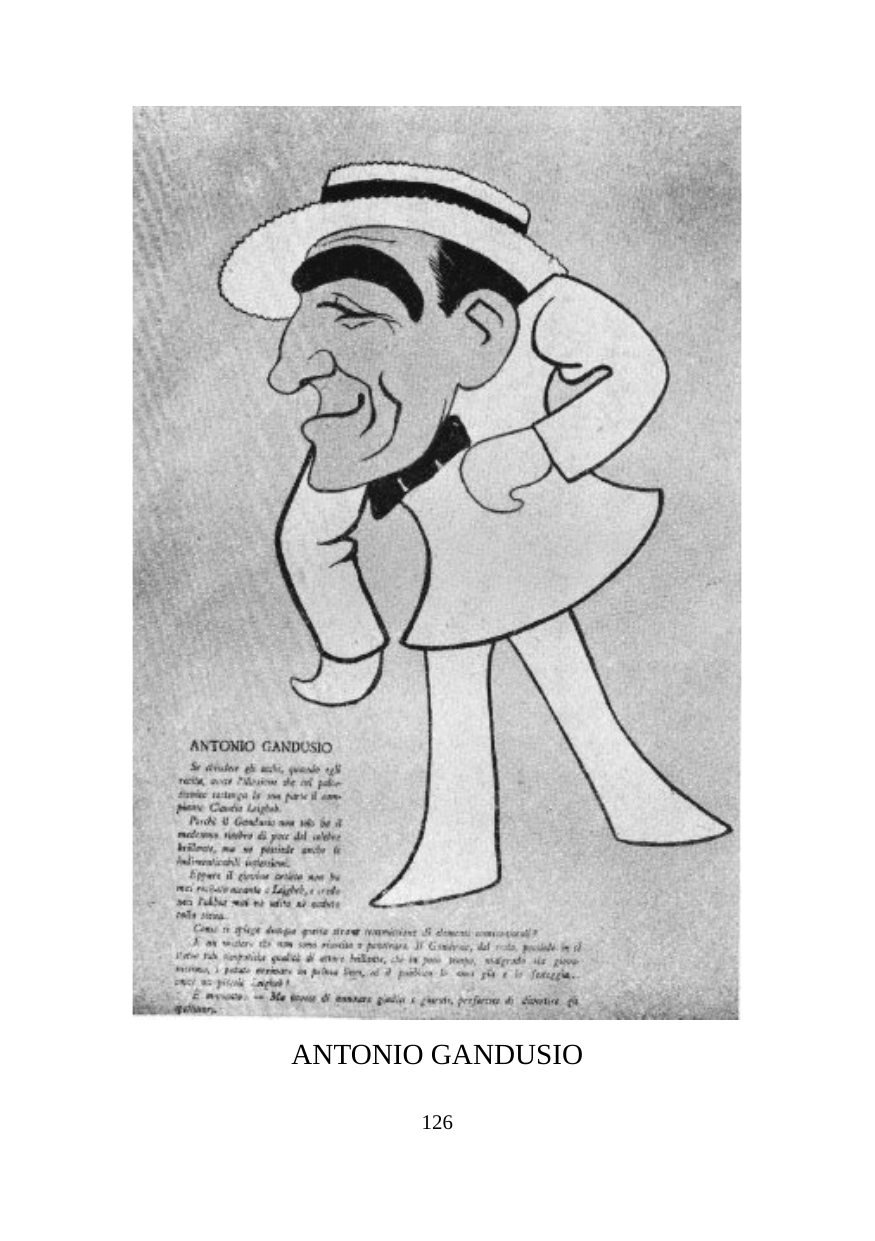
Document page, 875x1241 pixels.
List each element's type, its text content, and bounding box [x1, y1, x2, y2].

picture [132, 106, 742, 1020]
text ANTONIO GANDUSIO [106, 1020, 768, 1071]
